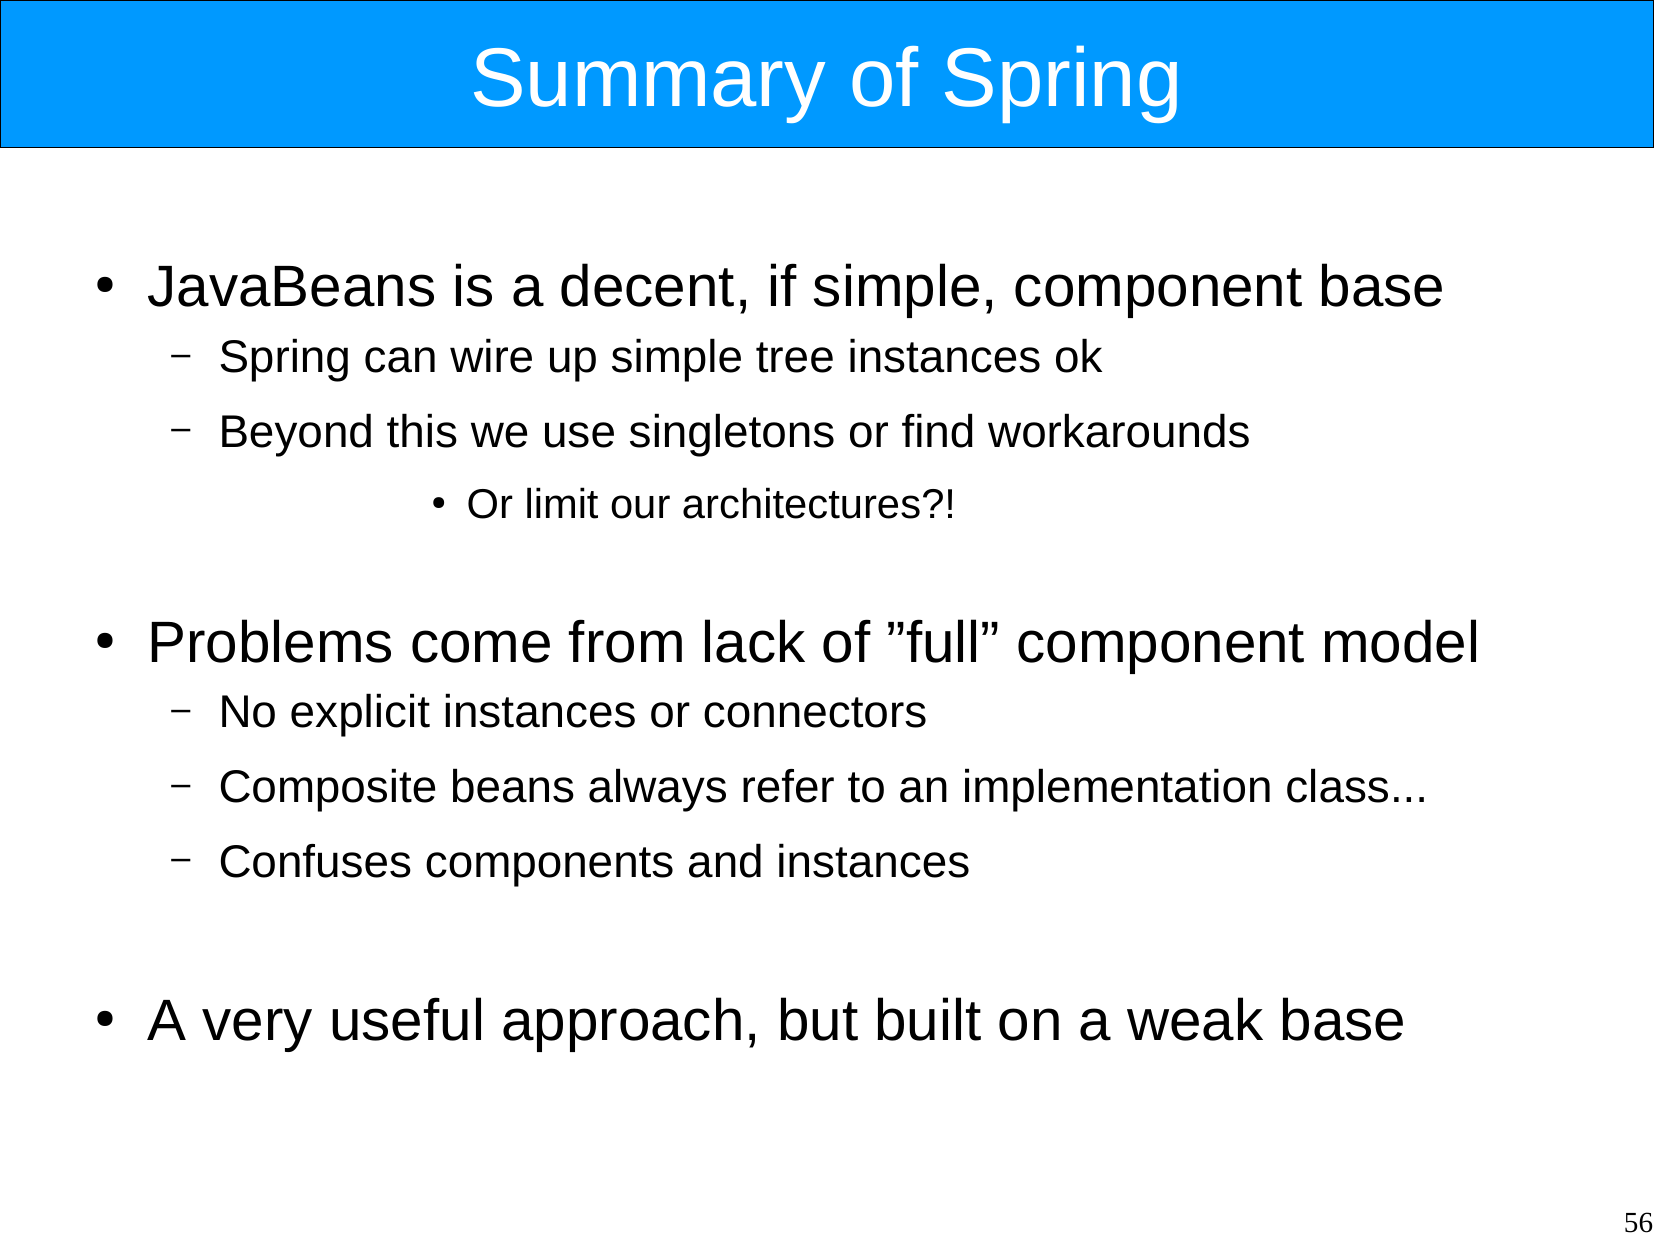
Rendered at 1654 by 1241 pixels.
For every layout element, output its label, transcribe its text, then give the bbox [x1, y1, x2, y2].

title Summary of Spring [82, 21, 1571, 135]
list JavaBeans is a decent, if simple, component base Spring can wire up simple tree instances ok Beyond this we use singletons or find workarounds Or limit our architectures?! Problems come from lack of ”full” component model No explicit instances or connectors Composite beans always refer to an implementation class... Confuses components and instances A very useful approach, but built on a weak base [76, 177, 1565, 1196]
